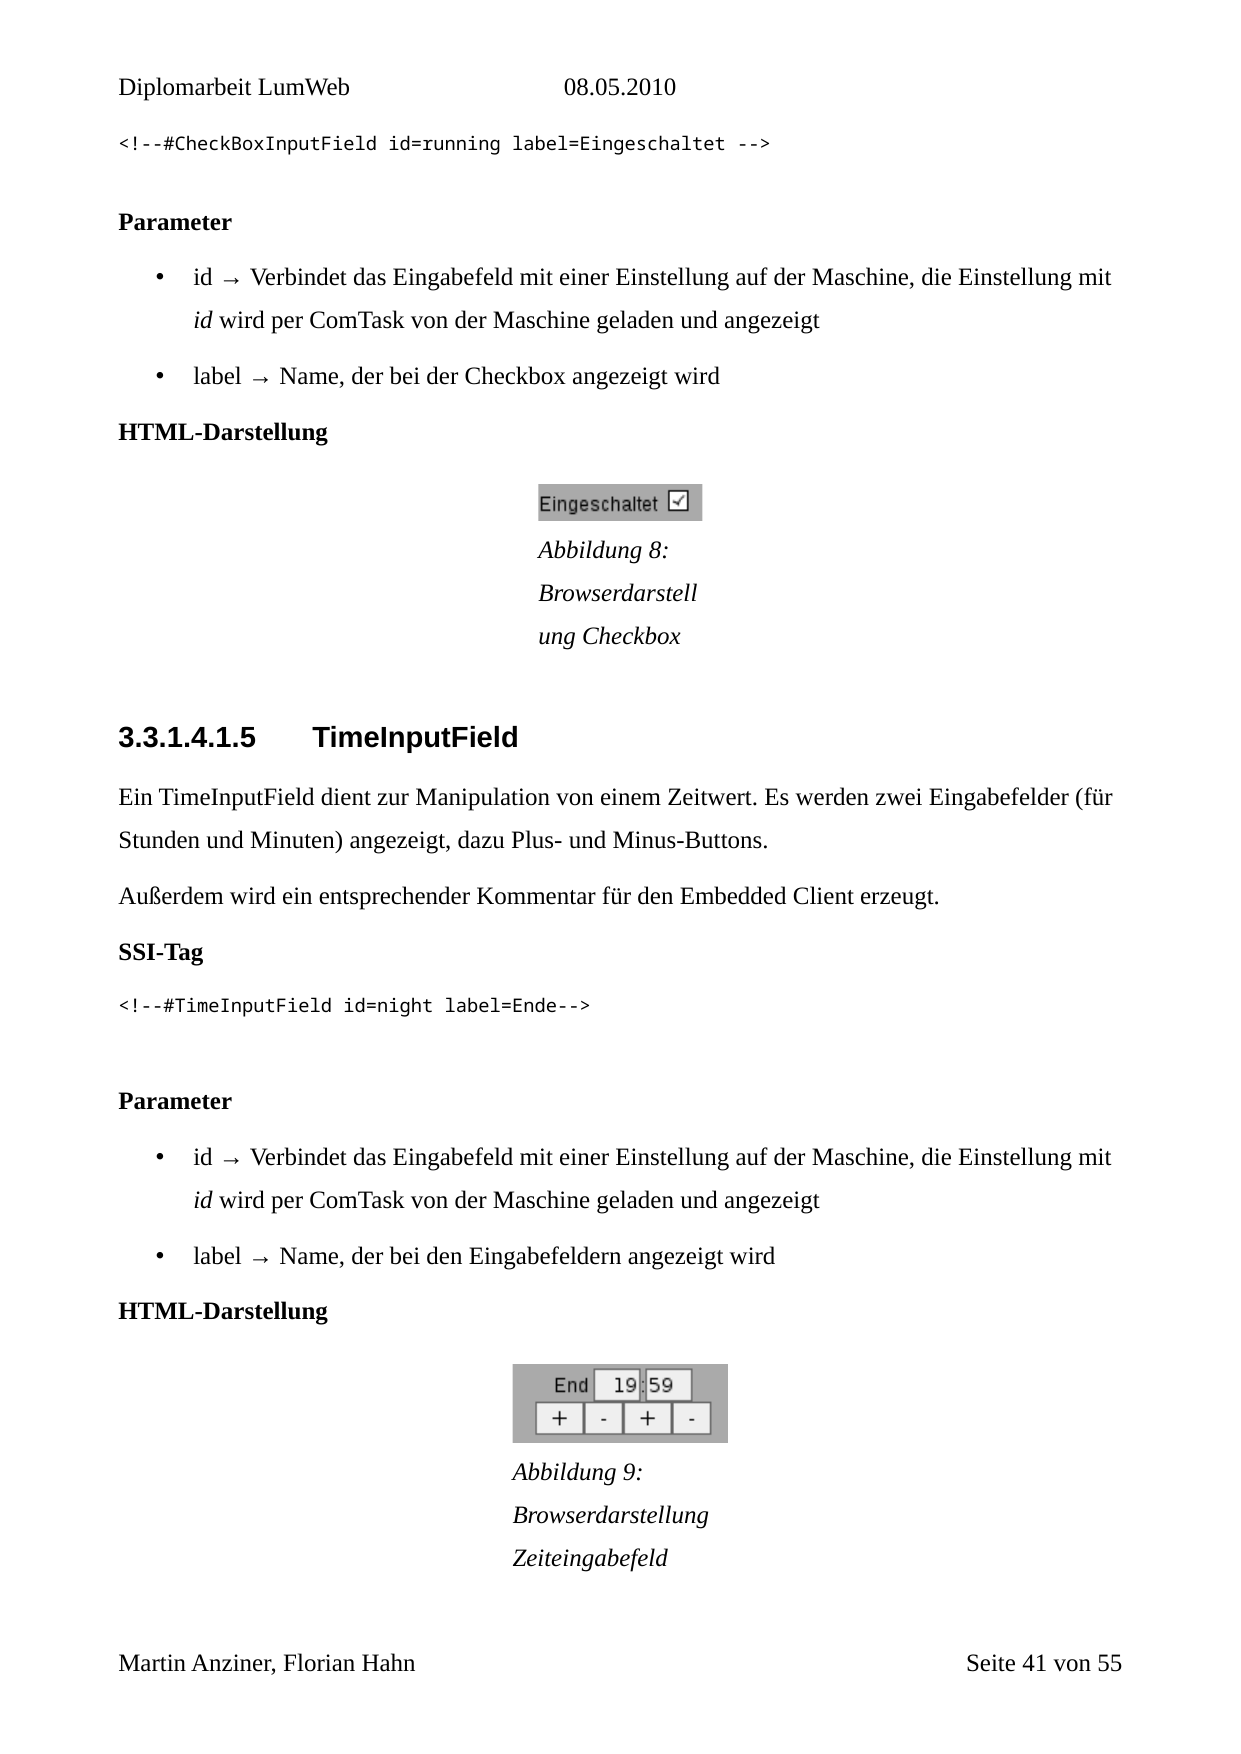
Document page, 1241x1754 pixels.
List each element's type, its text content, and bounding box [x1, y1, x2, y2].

text Parameter [118, 207, 1122, 235]
text SSI-Tag [118, 937, 1122, 966]
picture [512, 1364, 728, 1443]
list id → Verbindet das Eingabefeld mit einer Einstellung auf der Maschine, die Einstellung mit id wird per ComTask von der Maschine geladen und angezeigt [156, 1142, 1122, 1214]
text <!--#TimeInputField id=night label=Ende--> [118, 992, 1122, 1018]
text <!--#CheckBoxInputField id=running label=Eingeschaltet --> [118, 130, 1122, 156]
text HTML-Darstellung [118, 417, 1122, 445]
text HTML-Darstellung [118, 1296, 1122, 1325]
list id → Verbindet das Eingabefeld mit einer Einstellung auf der Maschine, die Einstellung mit id wird per ComTask von der Maschine geladen und angezeigt [156, 262, 1122, 334]
text Abbildung 8: Browserdarstellung Checkbox [538, 521, 702, 650]
picture [538, 484, 703, 521]
list label → Name, der bei der Checkbox angezeigt wird [156, 361, 1122, 390]
subtitle TimeInputField [118, 720, 1122, 753]
list label → Name, der bei den Eingabefeldern angezeigt wird [156, 1241, 1122, 1269]
text Außerdem wird ein entsprechender Kommentar für den Embedded Client erzeugt. [118, 881, 1122, 910]
text Abbildung 9: Browserdarstellung Zeiteingabefeld [512, 1443, 728, 1572]
text Ein TimeInputField dient zur Manipulation von einem Zeitwert. Es werden zwei Eingabefelder (für Stunden und Minuten) angezeigt, dazu Plus- und Minus-Buttons. [118, 782, 1122, 854]
text Parameter [118, 1086, 1122, 1115]
